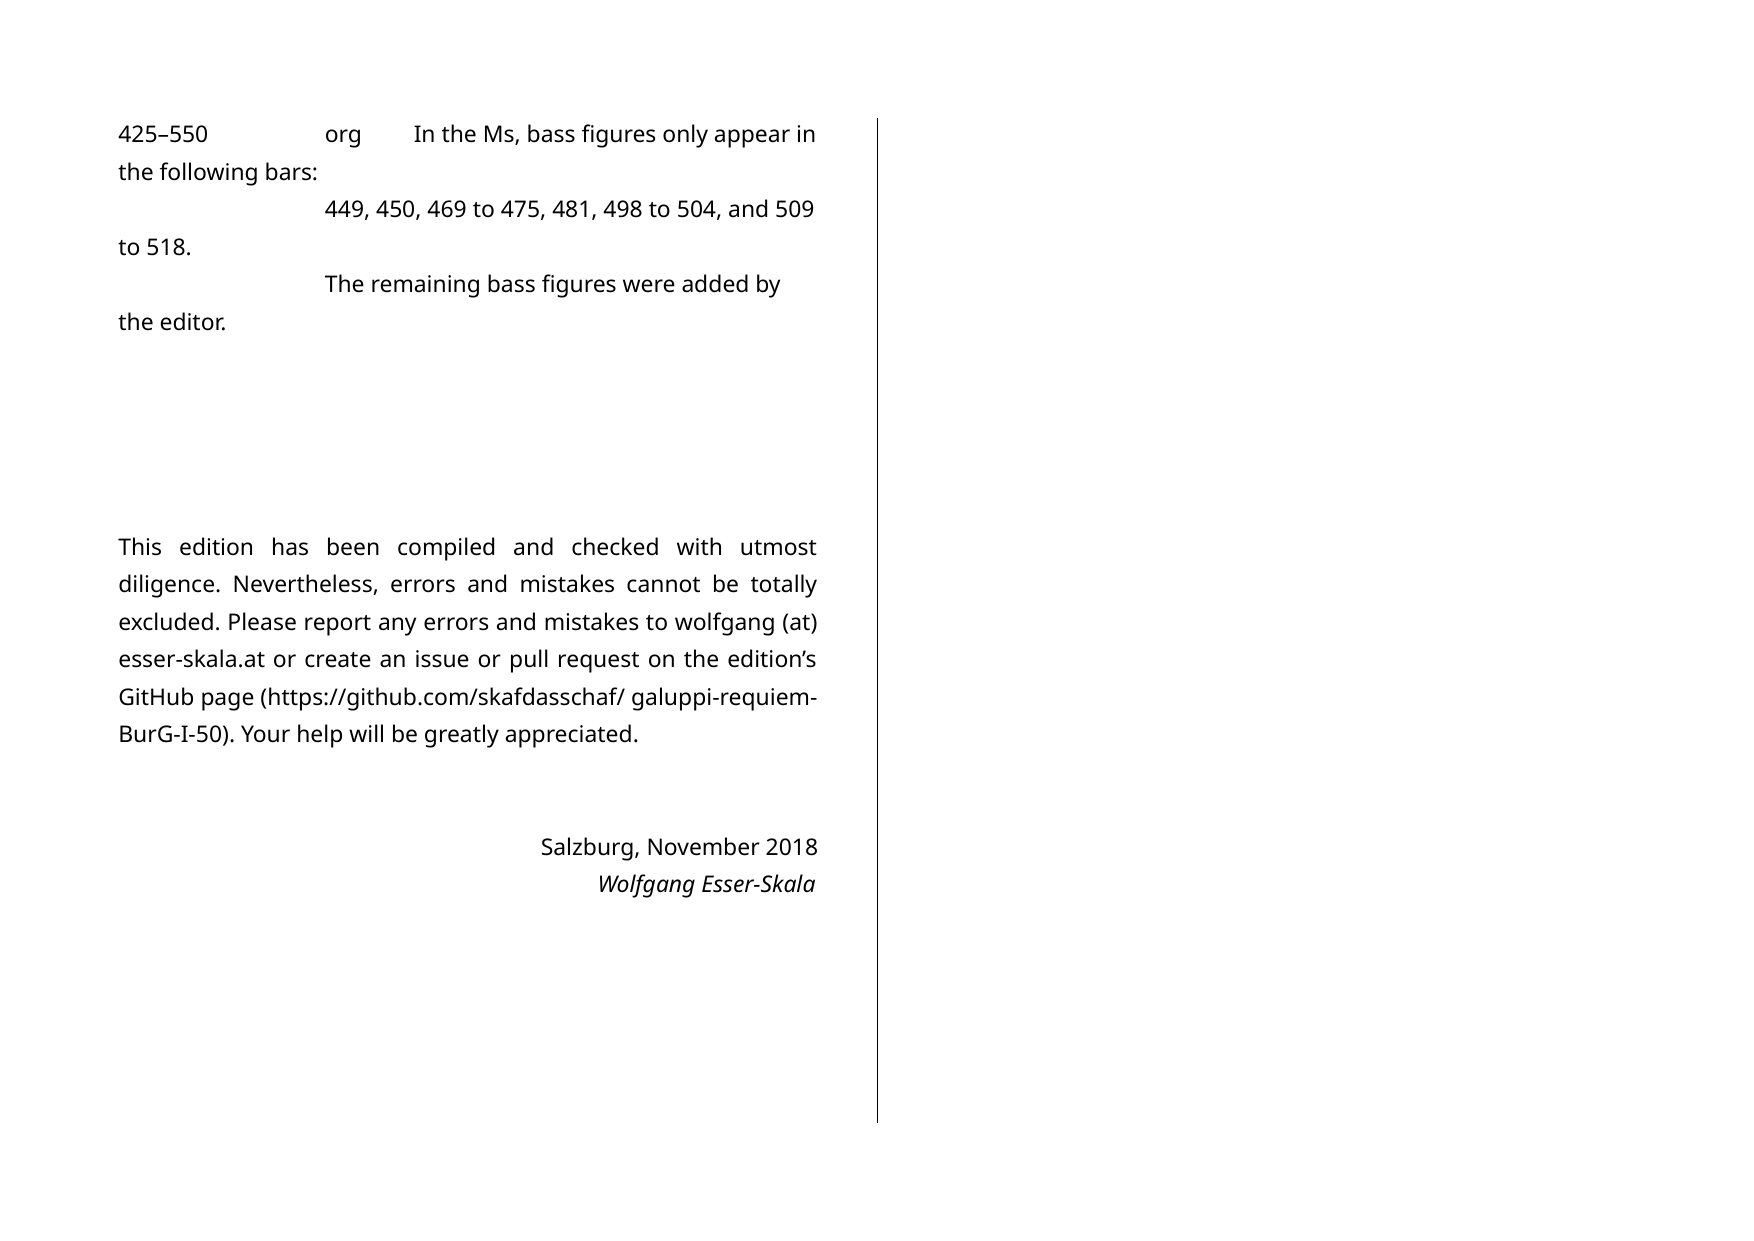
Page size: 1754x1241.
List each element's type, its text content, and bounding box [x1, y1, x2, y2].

text Salzburg, November 2018 Wolfgang Esser-Skala [118, 831, 818, 899]
text 425–550 org In the Ms, bass figures only appear in the following bars: 449, 450, 469 to 475, 481, 498 to 504, and 509 to 518. The remaining bass figures were added by the editor. [118, 118, 818, 524]
text This edition has been compiled and checked with utmost diligence. Nevertheless, errors and mistakes cannot be totally excluded. Please report any errors and mistakes to wolfgang (at) esser-skala.at or create an issue or pull request on the edition’s GitHub page (https://github.com/skafdasschaf/ galuppi-requiem-BurG-I-50). Your help will be greatly appreciated. [118, 531, 818, 749]
